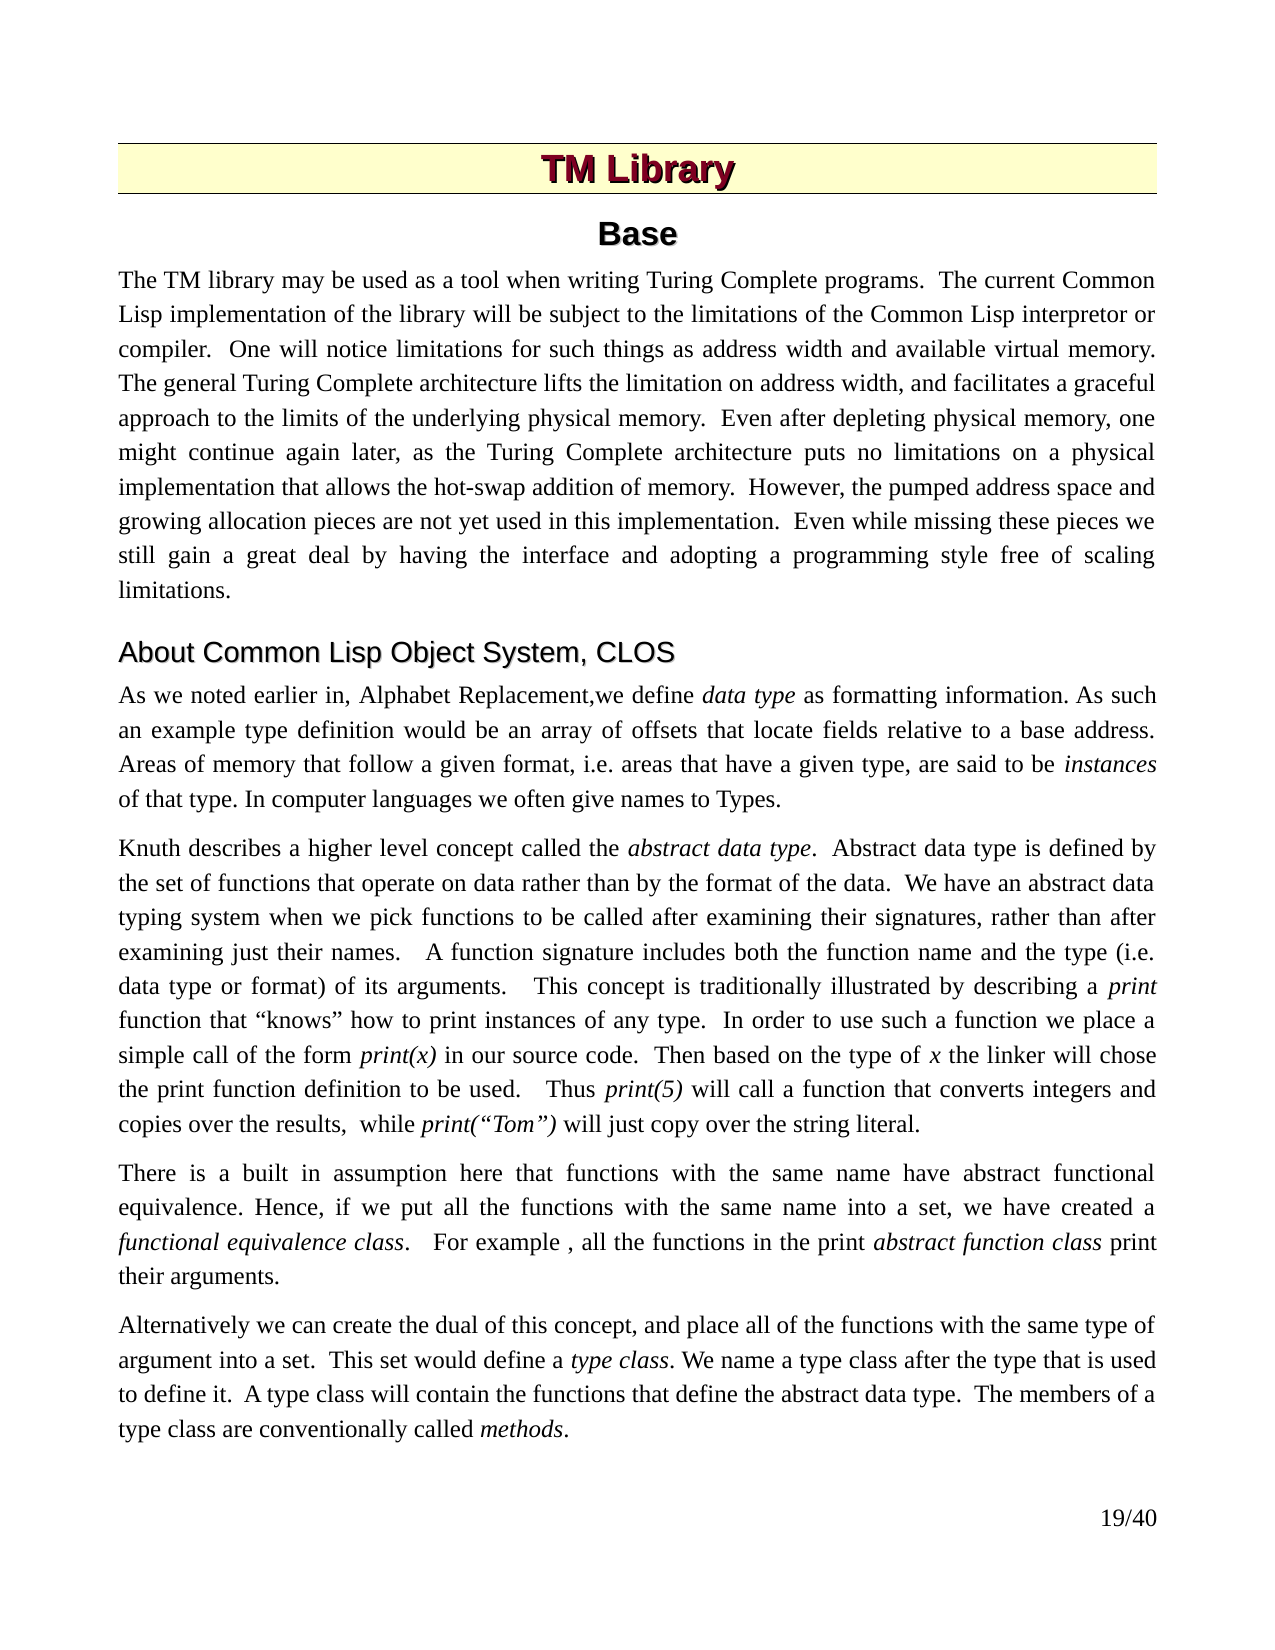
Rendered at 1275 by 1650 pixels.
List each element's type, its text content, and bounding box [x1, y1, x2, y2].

subtitle TM Library [118, 144, 1157, 193]
subtitle Base [118, 214, 1157, 252]
text There is a built in assumption here that functions with the same name have abstract functional equivalence. Hence, if we put all the functions with the same name into a set, we have created a functional equivalence class. For example , all the functions in the print abstract function class print their arguments. [118, 1158, 1157, 1290]
text Knuth describes a higher level concept called the abstract data type. Abstract data type is defined by the set of functions that operate on data rather than by the format of the data. We have an abstract data typing system when we pick functions to be called after examining their signatures, rather than after examining just their names. A function signature includes both the function name and the type (i.e. data type or format) of its arguments. This concept is traditionally illustrated by describing a print function that “knows” how to print instances of any type. In order to use such a function we place a simple call of the form print(x) in our source code. Then based on the type of x the linker will chose the print function definition to be used. Thus print(5) will call a function that converts integers and copies over the results, while print(“Tom”) will just copy over the string literal. [118, 833, 1157, 1138]
text The TM library may be used as a tool when writing Turing Complete programs. The current Common Lisp implementation of the library will be subject to the limitations of the Common Lisp interpretor or compiler. One will notice limitations for such things as address width and available virtual memory. The general Turing Complete architecture lifts the limitation on address width, and facilitates a graceful approach to the limits of the underlying physical memory. Even after depleting physical memory, one might continue again later, as the Turing Complete architecture puts no limitations on a physical implementation that allows the hot-swap addition of memory. However, the pumped address space and growing allocation pieces are not yet used in this implementation. Even while missing these pieces we still gain a great deal by having the interface and adopting a programming style free of scaling limitations. [118, 265, 1157, 604]
text As we noted earlier in, Alphabet Replacement,we define data type as formatting information. As such an example type definition would be an array of offsets that locate fields relative to a base address. Areas of memory that follow a given format, i.e. areas that have a given type, are said to be instances of that type. In computer languages we often give names to Types. [118, 681, 1157, 813]
text Alternatively we can create the dual of this concept, and place all of the functions with the same type of argument into a set. This set would define a type class. We name a type class after the type that is used to define it. A type class will contain the functions that define the abstract data type. The members of a type class are conventionally called methods. [118, 1311, 1157, 1443]
subtitle About Common Lisp Object System, CLOS [118, 634, 1157, 668]
